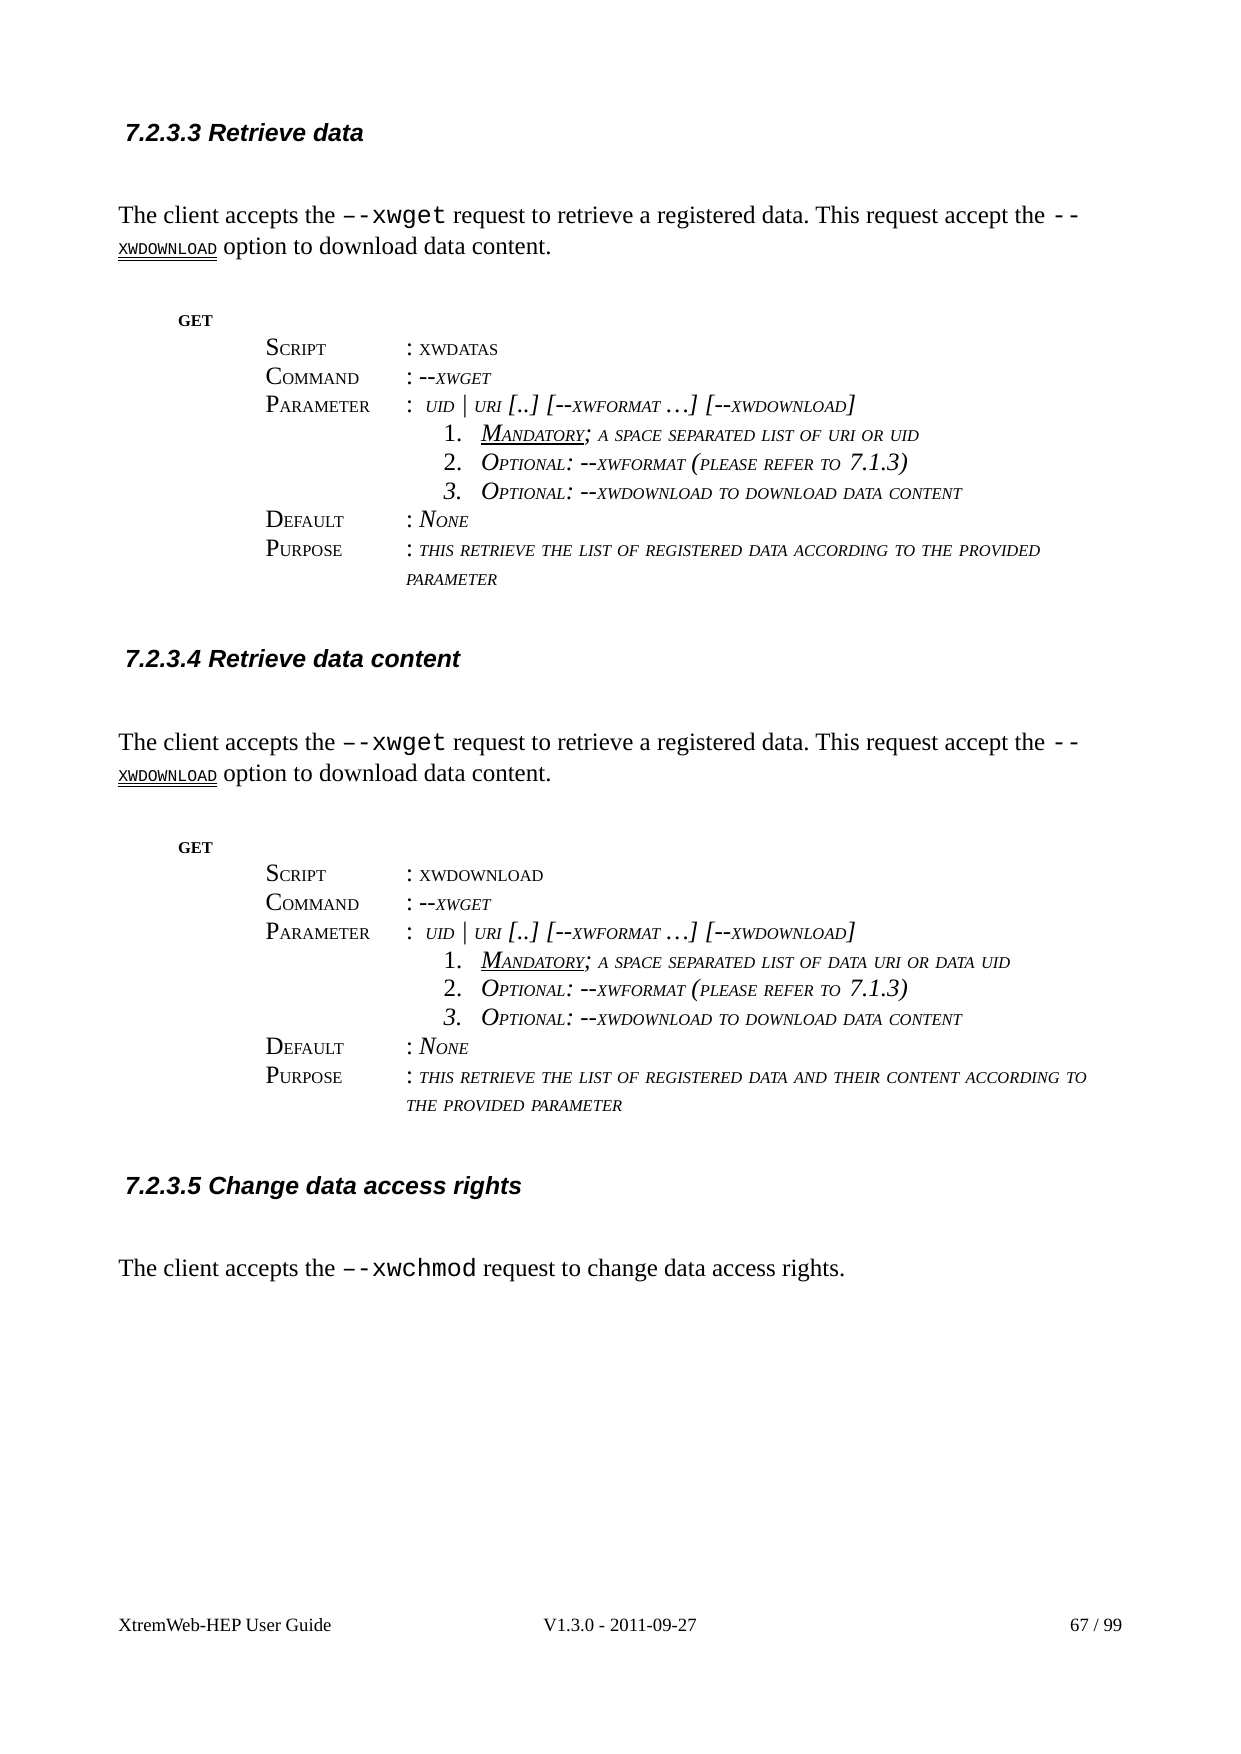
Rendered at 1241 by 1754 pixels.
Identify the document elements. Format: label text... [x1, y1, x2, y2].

list Mandatory; a space separated list of uri or uid [443, 418, 1122, 447]
text Default : None [265, 504, 1122, 533]
text Script : xwdatas [265, 332, 1122, 361]
text Command : --xwget [265, 887, 1122, 916]
subtitle Change data access rights [118, 1171, 1122, 1199]
text get [178, 830, 1122, 858]
text Script : xwdownload [265, 858, 1122, 887]
text Default : None [265, 1031, 1122, 1060]
subtitle Retrieve data content [118, 644, 1122, 673]
text Parameter : uid | uri [..] [--xwformat …] [--xwdownload] [265, 916, 1122, 945]
text get [178, 303, 1122, 332]
text Purpose : this retrieve the list of registered data and their content according to the provided parameter [265, 1060, 1122, 1117]
list Optional: --xwdownload to download data content [443, 476, 1122, 504]
text Command : --xwget [265, 361, 1122, 389]
list Optional: --xwformat (please refer to 7.1.3) [443, 973, 1122, 1002]
text The client accepts the –-xwchmod request to change data access rights. [118, 1253, 1122, 1284]
text Purpose : this retrieve the list of registered data according to the provided parameter [265, 533, 1122, 591]
list Optional: --xwformat (please refer to 7.1.3) [443, 447, 1122, 476]
text Parameter : uid | uri [..] [--xwformat …] [--xwdownload] [265, 389, 1122, 418]
text The client accepts the –-xwget request to retrieve a registered data. This request accept the --xwdownload option to download data content. [118, 200, 1122, 262]
text The client accepts the –-xwget request to retrieve a registered data. This request accept the --xwdownload option to download data content. [118, 727, 1122, 788]
list Mandatory; a space separated list of data uri or data uid [443, 945, 1122, 973]
list Optional: --xwdownload to download data content [443, 1002, 1122, 1031]
subtitle Retrieve data [118, 118, 1122, 147]
